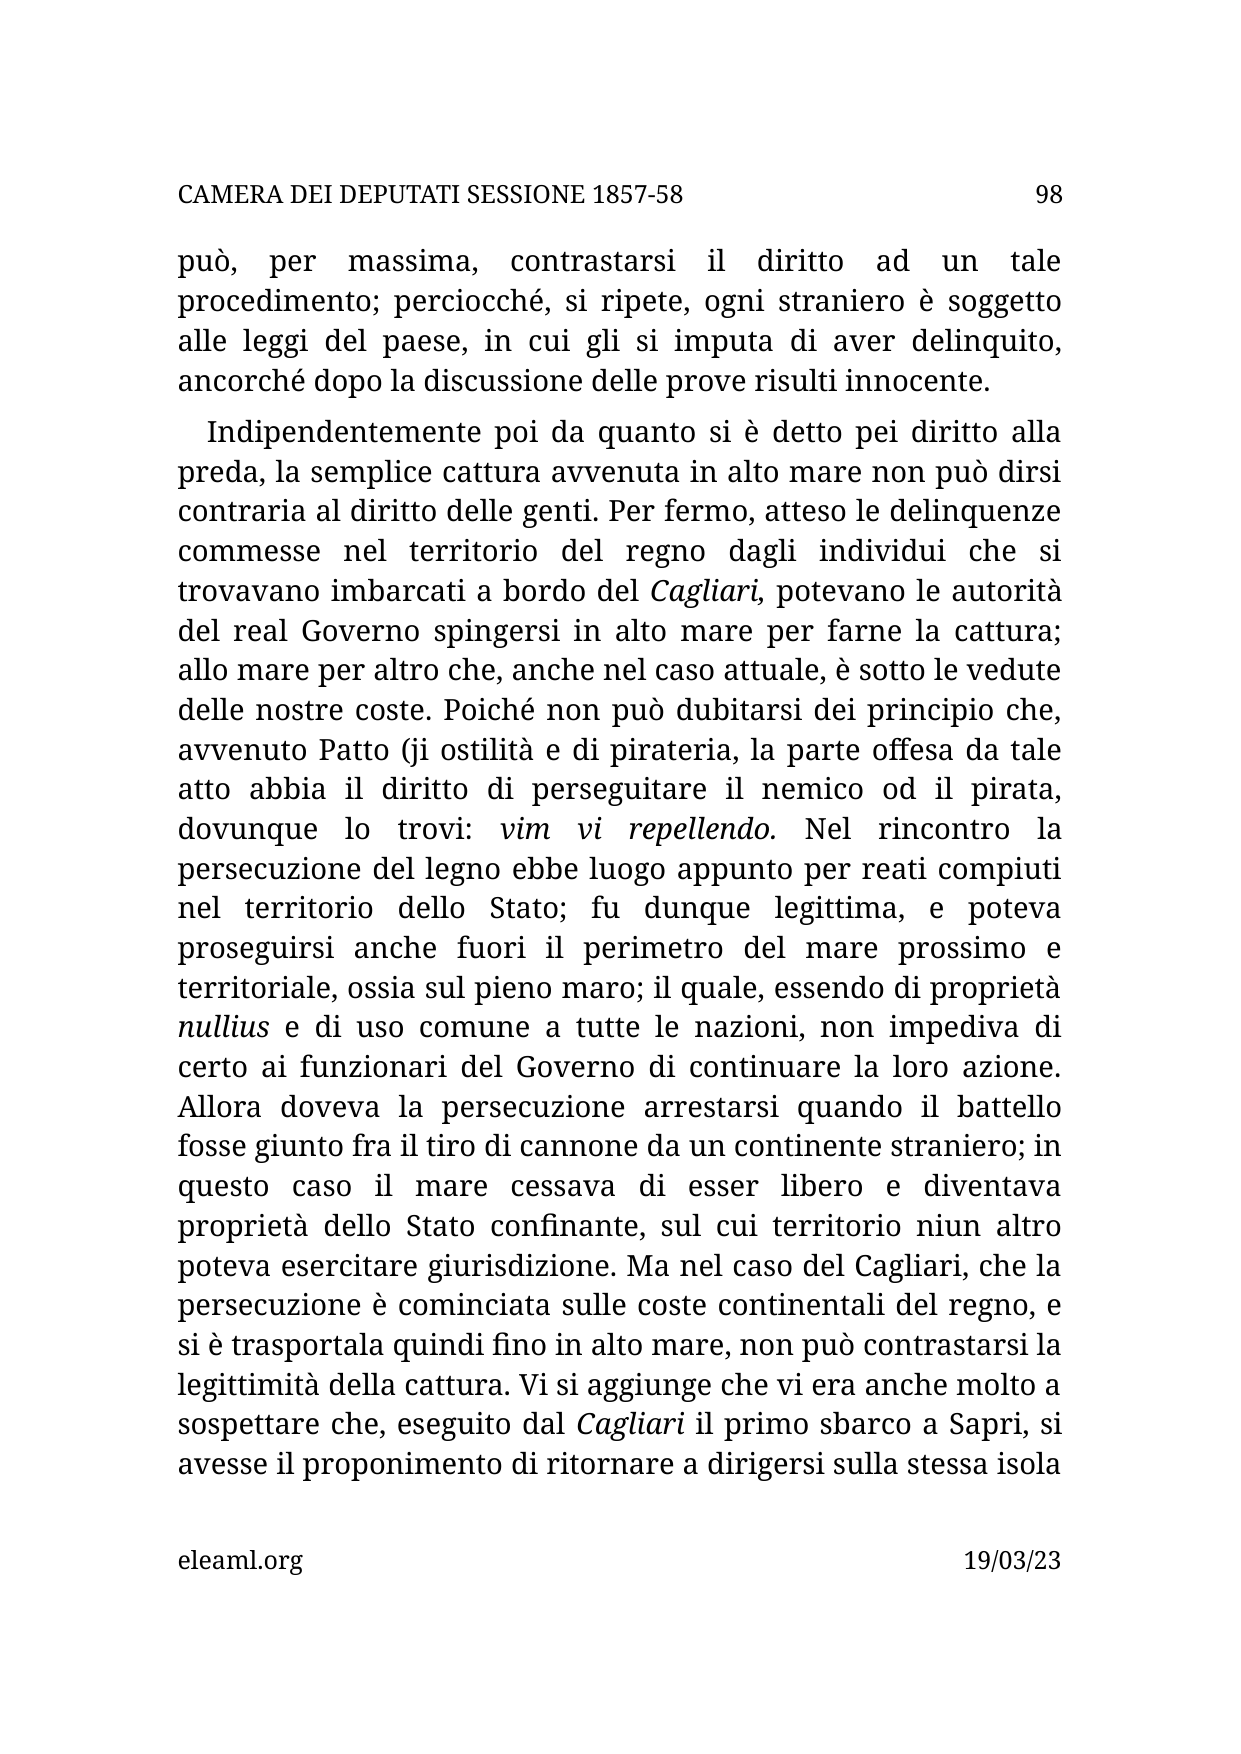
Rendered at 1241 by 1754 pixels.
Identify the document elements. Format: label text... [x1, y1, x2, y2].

text può, per massima, contrastarsi il diritto ad un tale procedimento; perciocché, si ripete, ogni straniero è soggetto alle leggi del paese, in cui gli si imputa di aver delinquito, ancorché dopo la discussione delle prove risulti innocente. [177, 241, 1063, 399]
text Indipendentemente poi da quanto si è detto pei diritto alla preda, la semplice cattura avvenuta in alto mare non può dirsi contraria al diritto delle genti. Per fermo, atteso le delinquenze commesse nel territorio del regno dagli individui che si trovavano imbarcati a bordo del Cagliari, potevano le autorità del real Governo spingersi in alto mare per farne la cattura; allo mare per altro che, anche nel caso attuale, è sotto le vedute delle nostre coste. Poiché non può dubitarsi dei principio che, avvenuto Patto (ji ostilità e di pirateria, la parte offesa da tale atto abbia il diritto di perseguitare il nemico od il pirata, dovunque lo trovi: vim vi repellendo. Nel rincontro la persecuzione del legno ebbe luogo appunto per reati compiuti nel territorio dello Stato; fu dunque legittima, e poteva proseguirsi anche fuori il perimetro del mare prossimo e territoriale, ossia sul pieno maro; il quale, essendo di proprietà nullius e di uso comune a tutte le nazioni, non impediva di certo ai funzionari del Governo di continuare la loro azione. Allora doveva la persecuzione arrestarsi quando il battello fosse giunto fra il tiro di cannone da un continente straniero; in questo caso il mare cessava di esser libero e diventava proprietà dello Stato confinante, sul cui territorio niun altro poteva esercitare giurisdizione. Ma nel caso del Cagliari, che la persecuzione è cominciata sulle coste continentali del regno, e si è trasportala quindi fino in alto mare, non può contrastarsi la legittimità della cattura. Vi si aggiunge che vi era anche molto a sospettare che, eseguito dal Cagliari il primo sbarco a Sapri, si avesse il proponimento di ritornare a dirigersi sulla stessa isola [177, 411, 1063, 1483]
